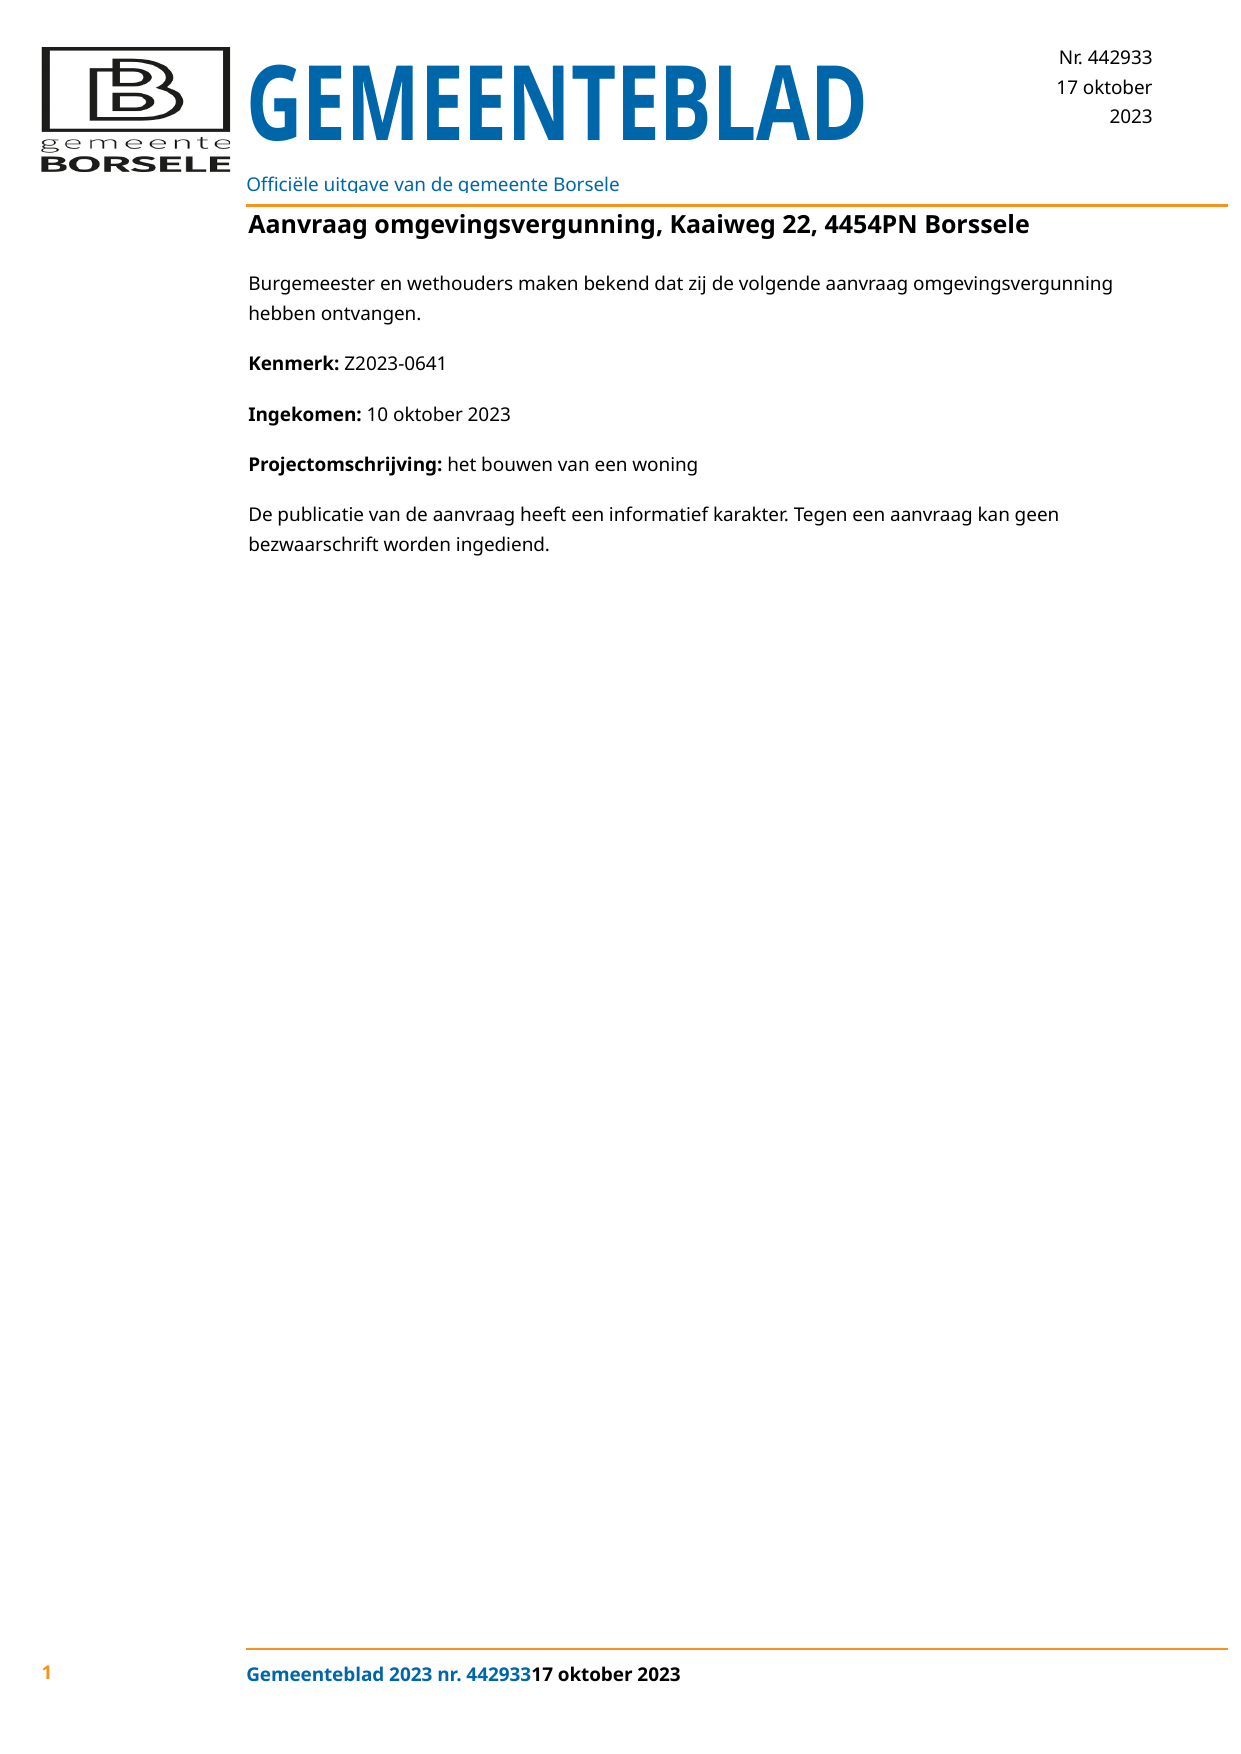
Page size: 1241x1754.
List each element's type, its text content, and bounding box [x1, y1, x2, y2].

text Kenmerk: Z2023-0641 [248, 350, 1152, 376]
text Aanvraag omgevingsvergunning, Kaaiweg 22, 4454PN Borssele [248, 207, 1152, 241]
text Burgemeester en wethouders maken bekend dat zij de volgende aanvraag omgevingsvergunning hebben ontvangen. [248, 270, 1152, 326]
text Projectomschrijving: het bouwen van een woning [248, 451, 1152, 477]
picture [41, 47, 231, 172]
text Ingekomen: 10 oktober 2023 [248, 401, 1152, 426]
text De publicatie van de aanvraag heeft een informatief karakter. Tegen een aanvraag kan geen bezwaarschrift worden ingediend. [248, 502, 1152, 557]
